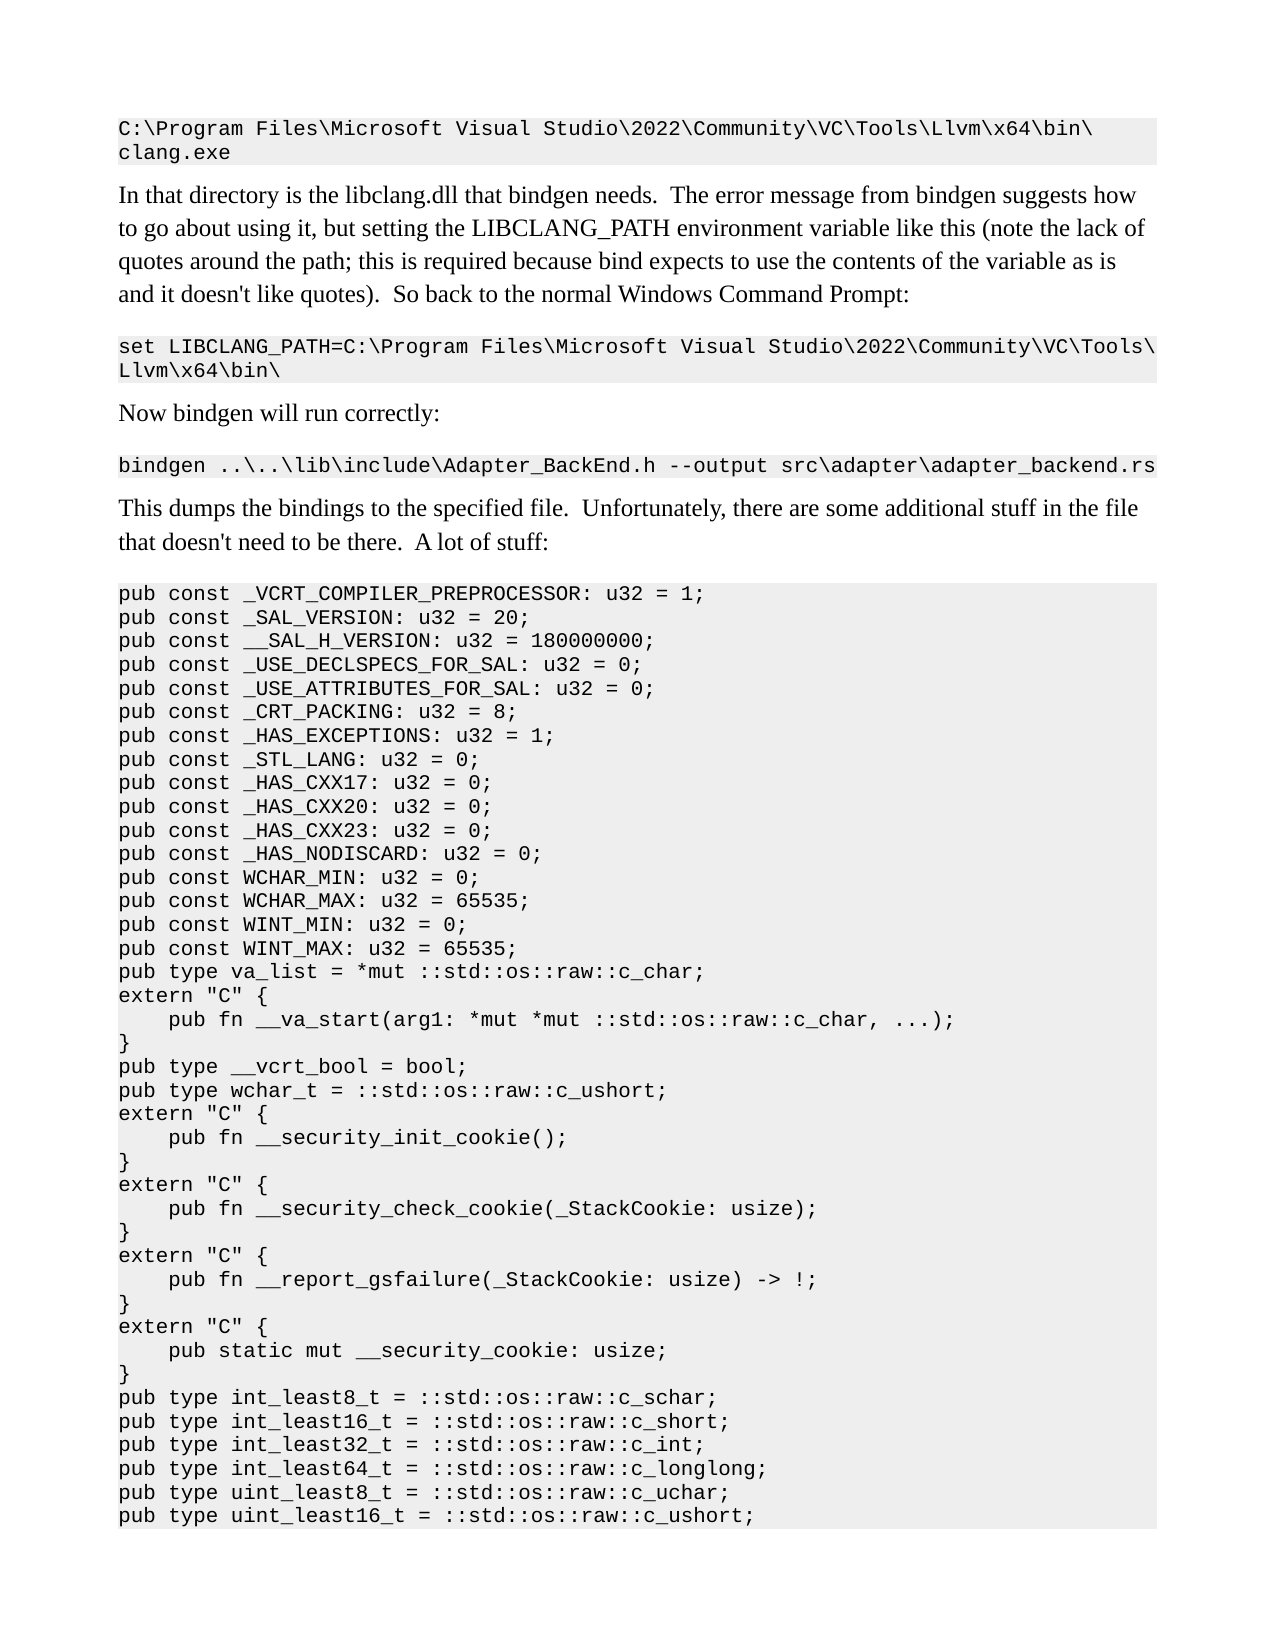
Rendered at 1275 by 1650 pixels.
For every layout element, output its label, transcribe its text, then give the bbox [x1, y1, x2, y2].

text pub type int_least32_t = ::std::os::raw::c_int; [118, 1434, 1157, 1458]
text pub fn __security_check_cookie(_StackCookie: usize); [118, 1198, 1157, 1222]
text pub type int_least16_t = ::std::os::raw::c_short; [118, 1411, 1157, 1434]
text bindgen ..\..\lib\include\Adapter_BackEnd.h --output src\adapter\adapter_backend.rs [118, 455, 1157, 478]
text } [118, 1032, 1157, 1056]
text } [118, 1151, 1157, 1174]
text pub type uint_least16_t = ::std::os::raw::c_ushort; [118, 1505, 1157, 1529]
text pub const _USE_ATTRIBUTES_FOR_SAL: u32 = 0; [118, 678, 1157, 701]
text pub const _HAS_CXX17: u32 = 0; [118, 772, 1157, 796]
text pub const WCHAR_MAX: u32 = 65535; [118, 891, 1157, 914]
text } [118, 1363, 1157, 1387]
text pub type wchar_t = ::std::os::raw::c_ushort; [118, 1080, 1157, 1103]
text pub fn __va_start(arg1: *mut *mut ::std::os::raw::c_char, ...); [118, 1009, 1157, 1032]
text pub const _HAS_CXX23: u32 = 0; [118, 819, 1157, 843]
text extern "C" { [118, 985, 1157, 1009]
text extern "C" { [118, 1174, 1157, 1198]
text Now bindgen will run correctly: [118, 398, 1157, 427]
text } [118, 1292, 1157, 1316]
text pub const _CRT_PACKING: u32 = 8; [118, 701, 1157, 725]
text pub const WINT_MAX: u32 = 65535; [118, 938, 1157, 961]
text pub type int_least64_t = ::std::os::raw::c_longlong; [118, 1458, 1157, 1482]
text pub const _HAS_EXCEPTIONS: u32 = 1; [118, 725, 1157, 749]
text pub static mut __security_cookie: usize; [118, 1340, 1157, 1363]
text pub type uint_least8_t = ::std::os::raw::c_uchar; [118, 1482, 1157, 1505]
text } [118, 1222, 1157, 1245]
text set LIBCLANG_PATH=C:\Program Files\Microsoft Visual Studio\2022\Community\VC\Tools\Llvm\x64\bin\ [118, 336, 1157, 383]
text pub const _SAL_VERSION: u32 = 20; [118, 607, 1157, 630]
text pub const _HAS_CXX20: u32 = 0; [118, 796, 1157, 819]
text extern "C" { [118, 1245, 1157, 1269]
text In that directory is the libclang.dll that bindgen needs. The error message from bindgen suggests how to go about using it, but setting the LIBCLANG_PATH environment variable like this (note the lack of quotes around the path; this is required because bind expects to use the contents of the variable as is and it doesn't like quotes). So back to the normal Windows Command Prompt: [118, 180, 1157, 308]
text pub fn __report_gsfailure(_StackCookie: usize) -> !; [118, 1269, 1157, 1292]
text pub fn __security_init_cookie(); [118, 1127, 1157, 1151]
text extern "C" { [118, 1103, 1157, 1127]
text pub const _HAS_NODISCARD: u32 = 0; [118, 843, 1157, 867]
text extern "C" { [118, 1316, 1157, 1340]
text pub type __vcrt_bool = bool; [118, 1056, 1157, 1080]
text pub const WINT_MIN: u32 = 0; [118, 914, 1157, 938]
text pub const __SAL_H_VERSION: u32 = 180000000; [118, 630, 1157, 654]
text pub const _USE_DECLSPECS_FOR_SAL: u32 = 0; [118, 654, 1157, 678]
text C:\Program Files\Microsoft Visual Studio\2022\Community\VC\Tools\Llvm\x64\bin\clang.exe [118, 118, 1157, 165]
text pub const _VCRT_COMPILER_PREPROCESSOR: u32 = 1; [118, 583, 1157, 607]
text pub const WCHAR_MIN: u32 = 0; [118, 867, 1157, 891]
text pub type int_least8_t = ::std::os::raw::c_schar; [118, 1387, 1157, 1411]
text This dumps the bindings to the specified file. Unfortunately, there are some additional stuff in the file that doesn't need to be there. A lot of stuff: [118, 493, 1157, 555]
text pub const _STL_LANG: u32 = 0; [118, 749, 1157, 772]
text pub type va_list = *mut ::std::os::raw::c_char; [118, 961, 1157, 985]
